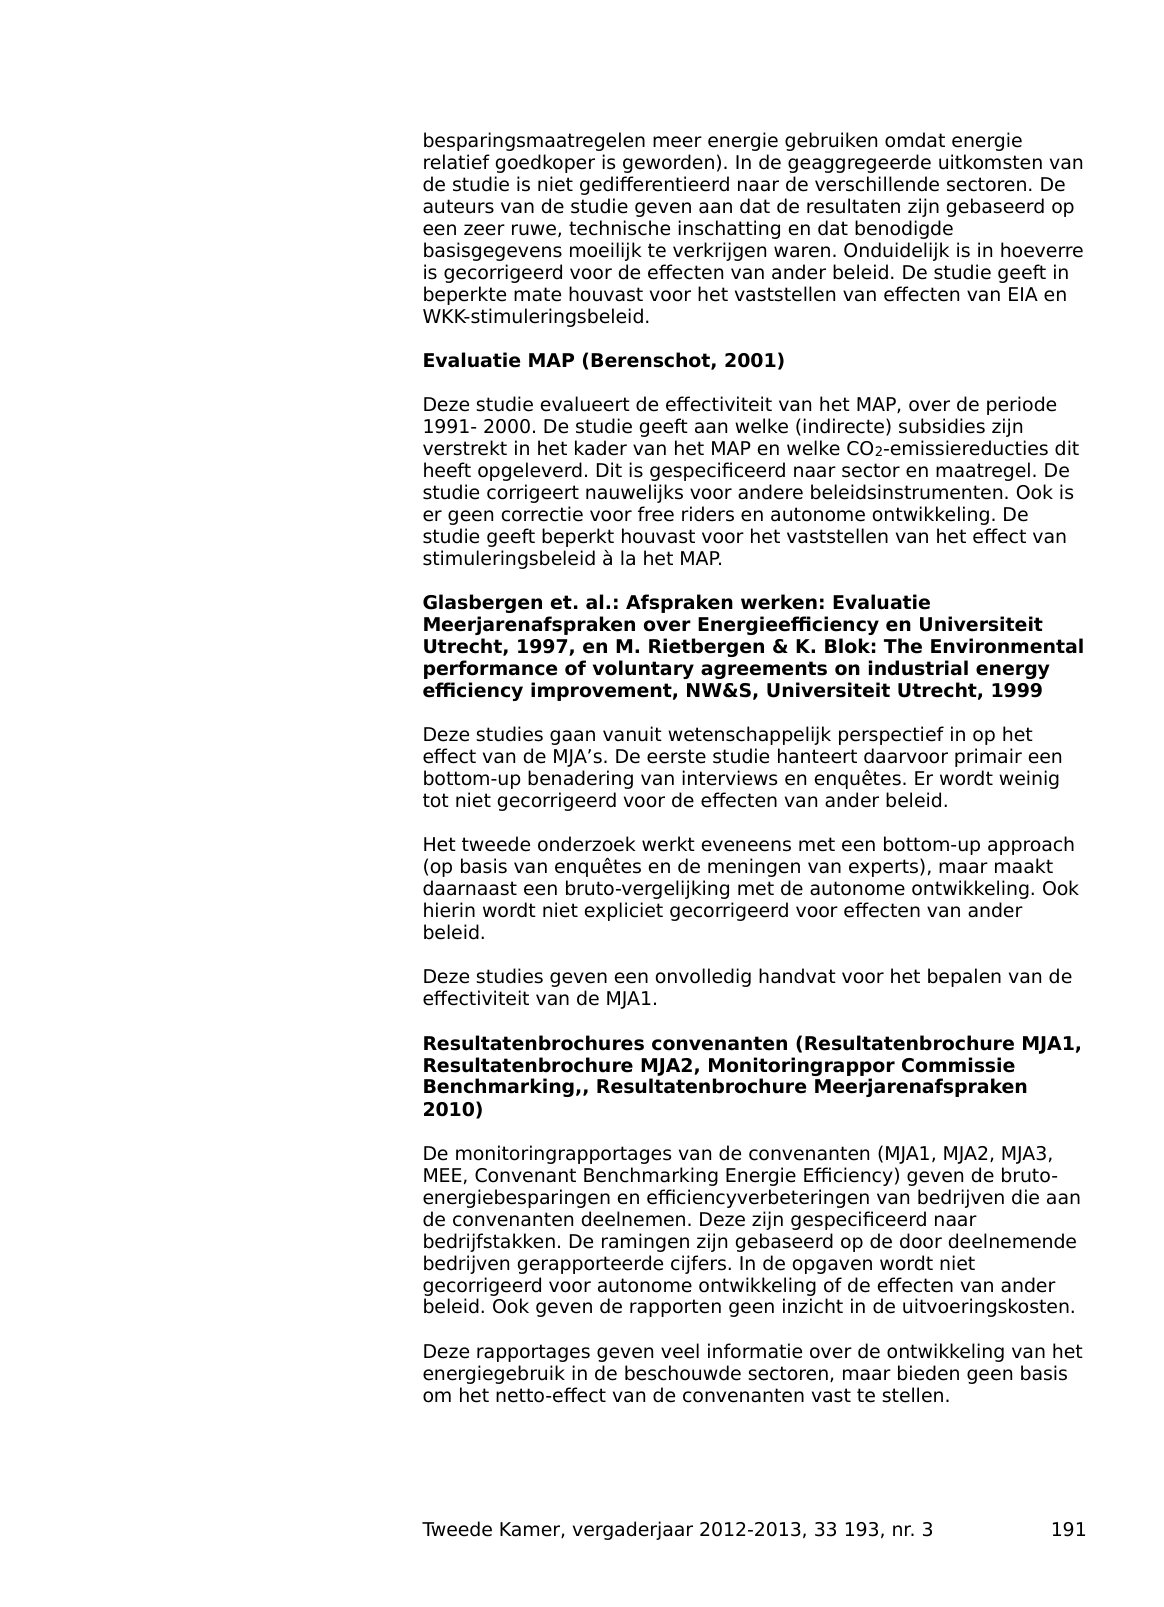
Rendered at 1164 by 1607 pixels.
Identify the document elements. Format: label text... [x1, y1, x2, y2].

text Deze rapportages geven veel informatie over de ontwikkeling van het energiegebruik in de beschouwde sectoren, maar bieden geen basis om het netto-effect van de convenanten vast te stellen. [422, 1341, 1087, 1407]
text Deze studies gaan vanuit wetenschappelijk perspectief in op het effect van de MJA’s. De eerste studie hanteert daarvoor primair een bottom-up benadering van interviews en enquêtes. Er wordt weinig tot niet gecorrigeerd voor de effecten van ander beleid. [422, 724, 1087, 812]
subtitle Resultatenbrochures convenanten (Resultatenbrochure MJA1, Resultatenbrochure MJA2, Monitoringrappor Commissie Benchmarking,, Resultatenbrochure Meerjarenafspraken 2010) [422, 1032, 1087, 1120]
text De monitoringrapportages van de convenanten (MJA1, MJA2, MJA3, MEE, Convenant Benchmarking Energie Efficiency) geven de bruto-energiebesparingen en efficiencyverbeteringen van bedrijven die aan de convenanten deelnemen. Deze zijn gespecificeerd naar bedrijfstakken. De ramingen zijn gebaseerd op de door deelnemende bedrijven gerapporteerde cijfers. In de opgaven wordt niet gecorrigeerd voor autonome ontwikkeling of de effecten van ander beleid. Ook geven de rapporten geen inzicht in de uitvoeringskosten. [422, 1143, 1087, 1318]
text besparingsmaatregelen meer energie gebruiken omdat energie relatief goedkoper is geworden). In de geaggregeerde uitkomsten van de studie is niet gedifferentieerd naar de verschillende sectoren. De auteurs van de studie geven aan dat de resultaten zijn gebaseerd op een zeer ruwe, technische inschatting en dat benodigde basisgegevens moeilijk te verkrijgen waren. Onduidelijk is in hoeverre is gecorrigeerd voor de effecten van ander beleid. De studie geeft in beperkte mate houvast voor het vaststellen van effecten van EIA en WKK-stimuleringsbeleid. [422, 130, 1087, 328]
text Deze studies geven een onvolledig handvat voor het bepalen van de effectiviteit van de MJA1. [422, 966, 1087, 1010]
text Deze studie evalueert de effectiviteit van het MAP, over de periode 1991- 2000. De studie geeft aan welke (indirecte) subsidies zijn verstrekt in het kader van het MAP en welke CO2-emissiereducties dit heeft opgeleverd. Dit is gespecificeerd naar sector en maatregel. De studie corrigeert nauwelijks voor andere beleidsinstrumenten. Ook is er geen correctie voor free riders en autonome ontwikkeling. De studie geeft beperkt houvast voor het vaststellen van het effect van stimuleringsbeleid à la het MAP. [422, 394, 1087, 570]
subtitle Evaluatie MAP (Berenschot, 2001) [422, 350, 1087, 372]
subtitle Glasbergen et. al.: Afspraken werken: Evaluatie Meerjarenafspraken over Energieefficiency en Universiteit Utrecht, 1997, en M. Rietbergen & K. Blok: The Environmental performance of voluntary agreements on industrial energy efficiency improvement, NW&S, Universiteit Utrecht, 1999 [422, 592, 1087, 702]
text Het tweede onderzoek werkt eveneens met een bottom-up approach (op basis van enquêtes en de meningen van experts), maar maakt daarnaast een bruto-vergelijking met de autonome ontwikkeling. Ook hierin wordt niet expliciet gecorrigeerd voor effecten van ander beleid. [422, 834, 1087, 944]
